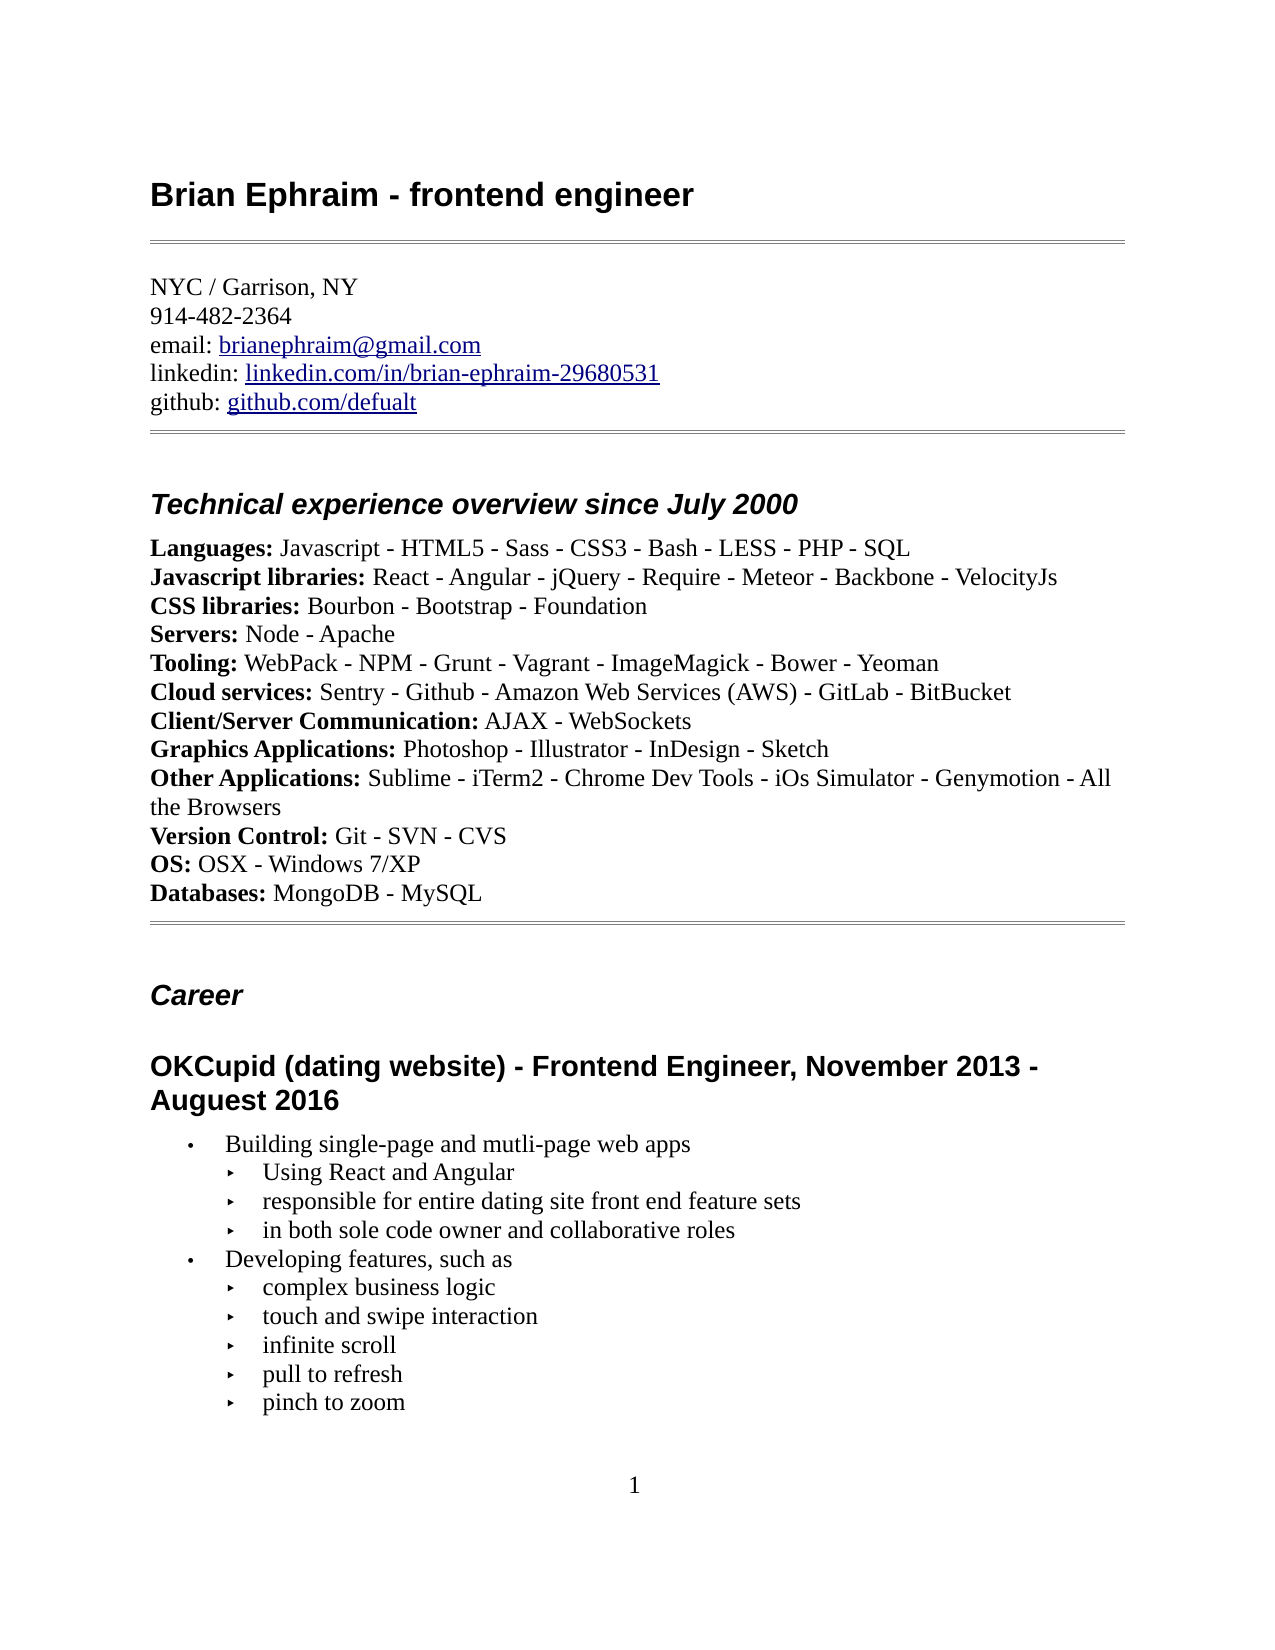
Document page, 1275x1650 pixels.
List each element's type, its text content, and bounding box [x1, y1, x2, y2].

list pull to refresh [225, 1359, 1125, 1387]
subtitle Career [150, 978, 1125, 1012]
subtitle Brian Ephraim - frontend engineer [150, 175, 1125, 214]
list pinch to zoom [225, 1387, 1125, 1416]
list complex business logic [225, 1272, 1125, 1301]
list Developing features, such as [187, 1244, 1125, 1272]
list infinite scroll [225, 1330, 1125, 1359]
text NYC / Garrison, NY 914-482-2364 email: brianephraim@gmail.com linkedin: linkedin.com/in/brian-ephraim-29680531 github: github.com/defualt [150, 272, 1125, 416]
list responsible for entire dating site front end feature sets [225, 1186, 1125, 1215]
list Building single-page and mutli-page web apps [187, 1129, 1125, 1157]
subtitle OKCupid (dating website) - Frontend Engineer, November 2013 - Auguest 2016 [150, 1049, 1125, 1116]
text Languages: Javascript - HTML5 - Sass - CSS3 - Bash - LESS - PHP - SQL Javascript libraries: React - Angular - jQuery - Require - Meteor - Backbone - VelocityJs CSS libraries: Bourbon - Bootstrap - Foundation Servers: Node - Apache Tooling: WebPack - NPM - Grunt - Vagrant - ImageMagick - Bower - Yeoman Cloud services: Sentry - Github - Amazon Web Services (AWS) - GitLab - BitBucket Client/Server Communication: AJAX - WebSockets Graphics Applications: Photoshop - Illustrator - InDesign - Sketch Other Applications: Sublime - iTerm2 - Chrome Dev Tools - iOs Simulator - Genymotion - All the Browsers Version Control: Git - SVN - CVS OS: OSX - Windows 7/XP Databases: MongoDB - MySQL [150, 533, 1125, 907]
list touch and swipe interaction [225, 1301, 1125, 1330]
list Using React and Angular [225, 1157, 1125, 1186]
list in both sole code owner and collaborative roles [225, 1215, 1125, 1244]
subtitle Technical experience overview since July 2000 [150, 487, 1125, 521]
